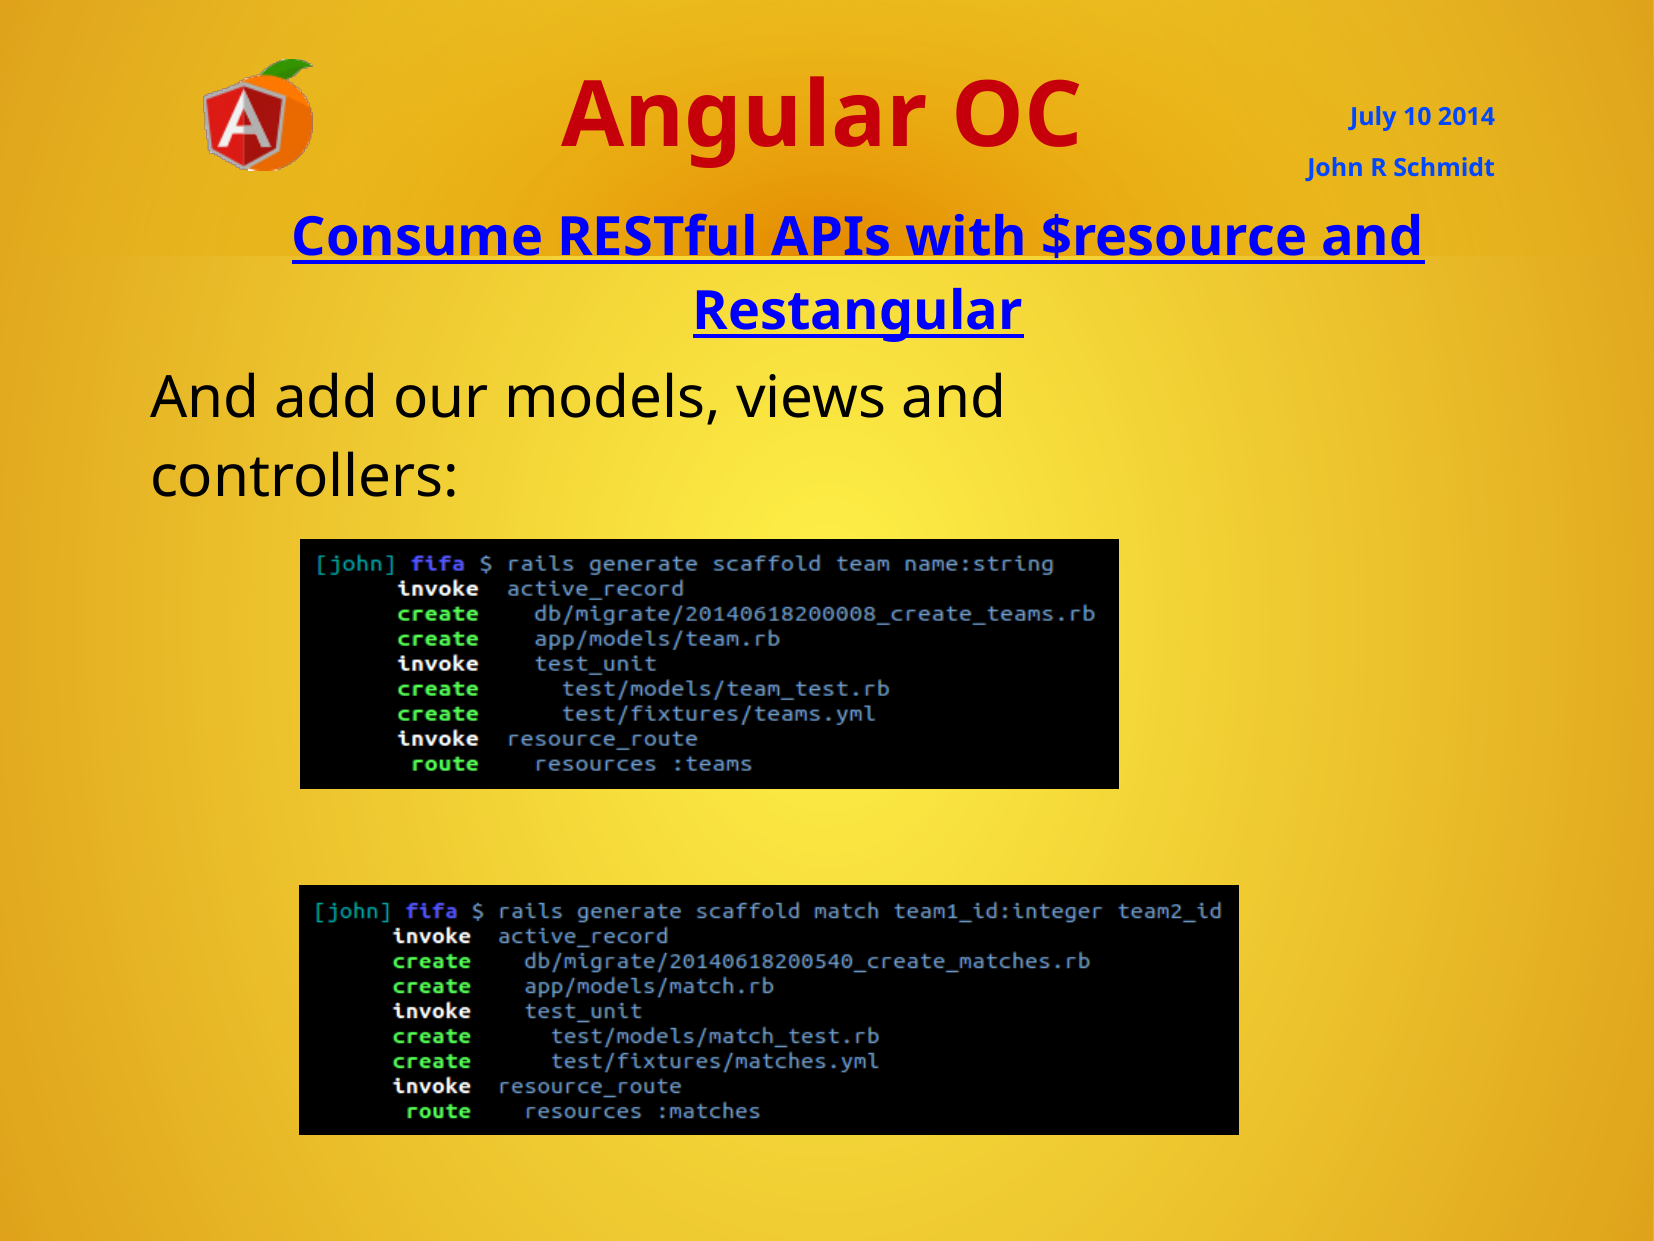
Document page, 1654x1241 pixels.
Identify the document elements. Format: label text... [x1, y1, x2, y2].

title Angular OC [560, 57, 1086, 165]
text_box July 10 2014 John R Schmidt [1260, 74, 1510, 196]
picture [299, 885, 1239, 1135]
picture [300, 539, 1119, 789]
picture [202, 59, 316, 171]
subtitle And add our models, views and controllers: [150, 374, 1291, 496]
text_box Consume RESTful APIs with $resource and Restangular [150, 240, 1567, 304]
